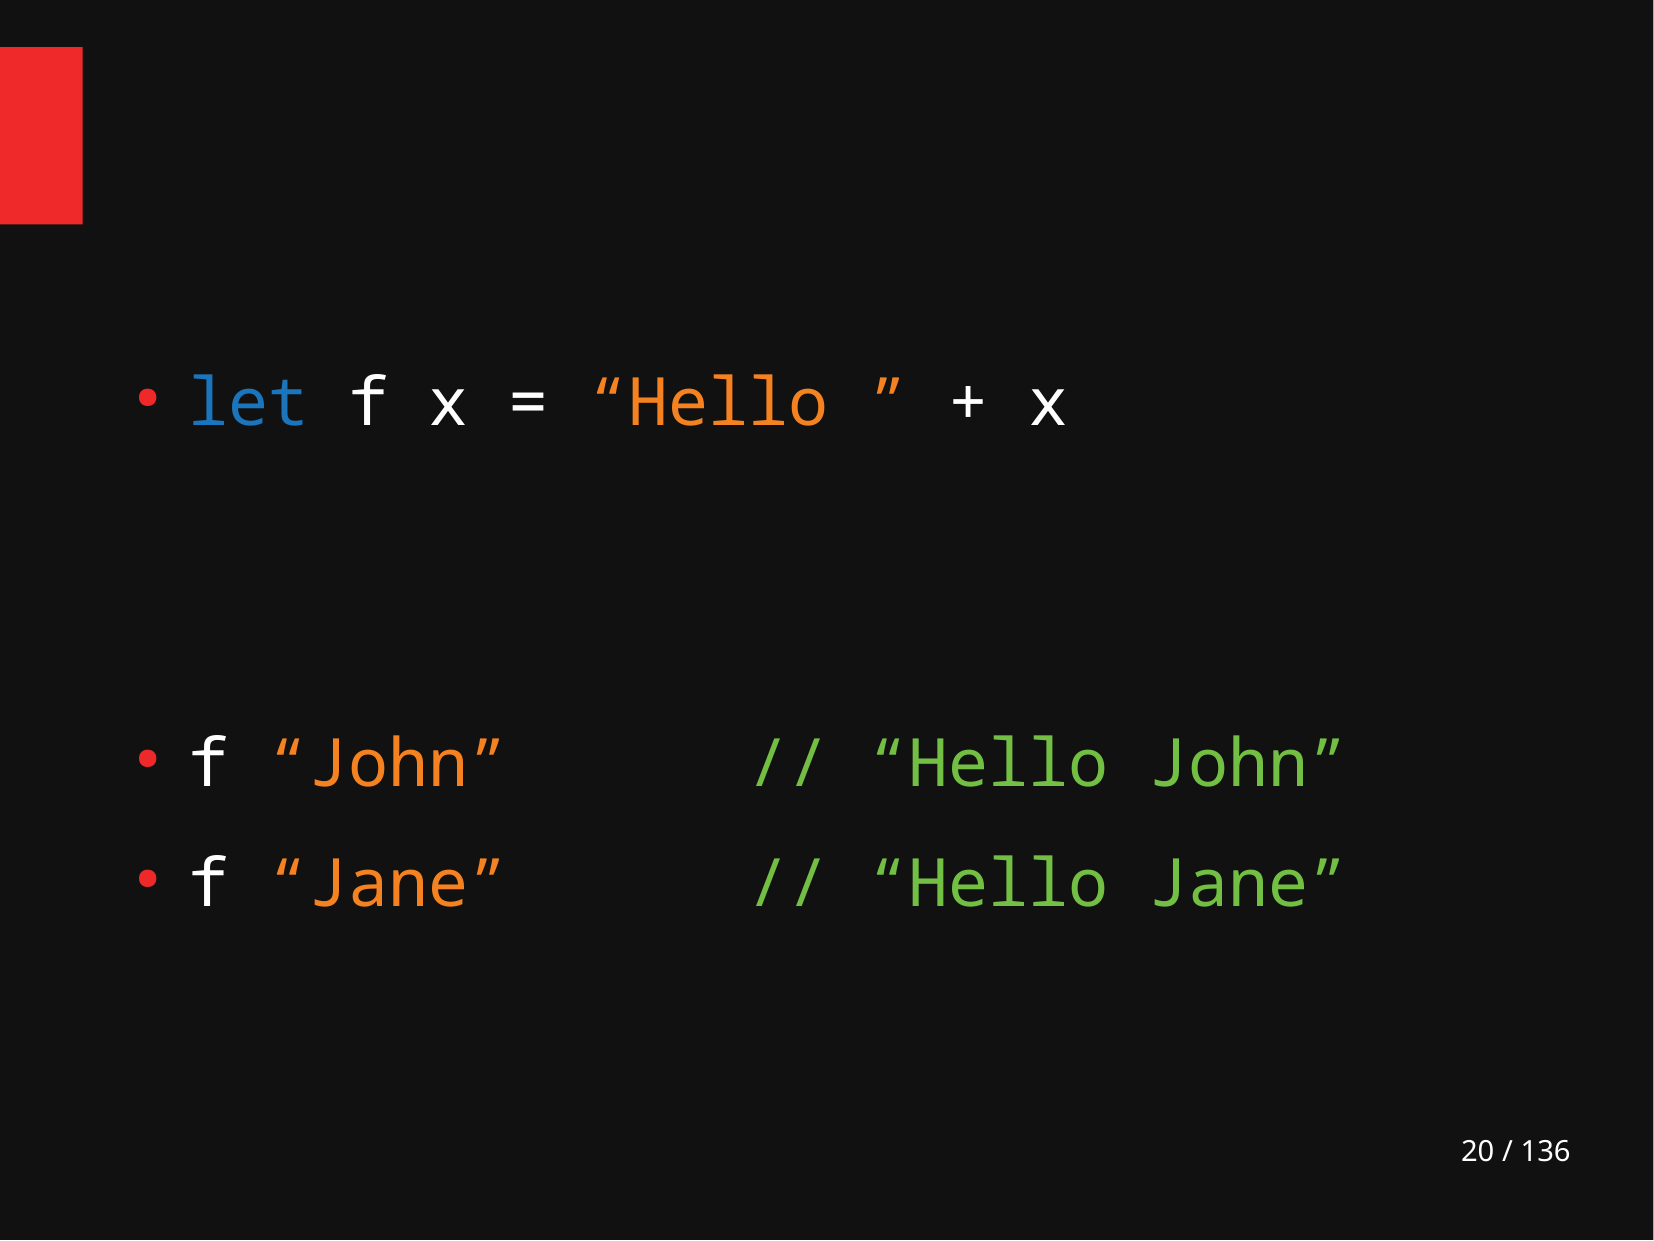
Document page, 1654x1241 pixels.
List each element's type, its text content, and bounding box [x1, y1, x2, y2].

list let f x = “Hello ” + x f “John” // “Hello John” f “Jane” // “Hello Jane” [118, 354, 1536, 1074]
